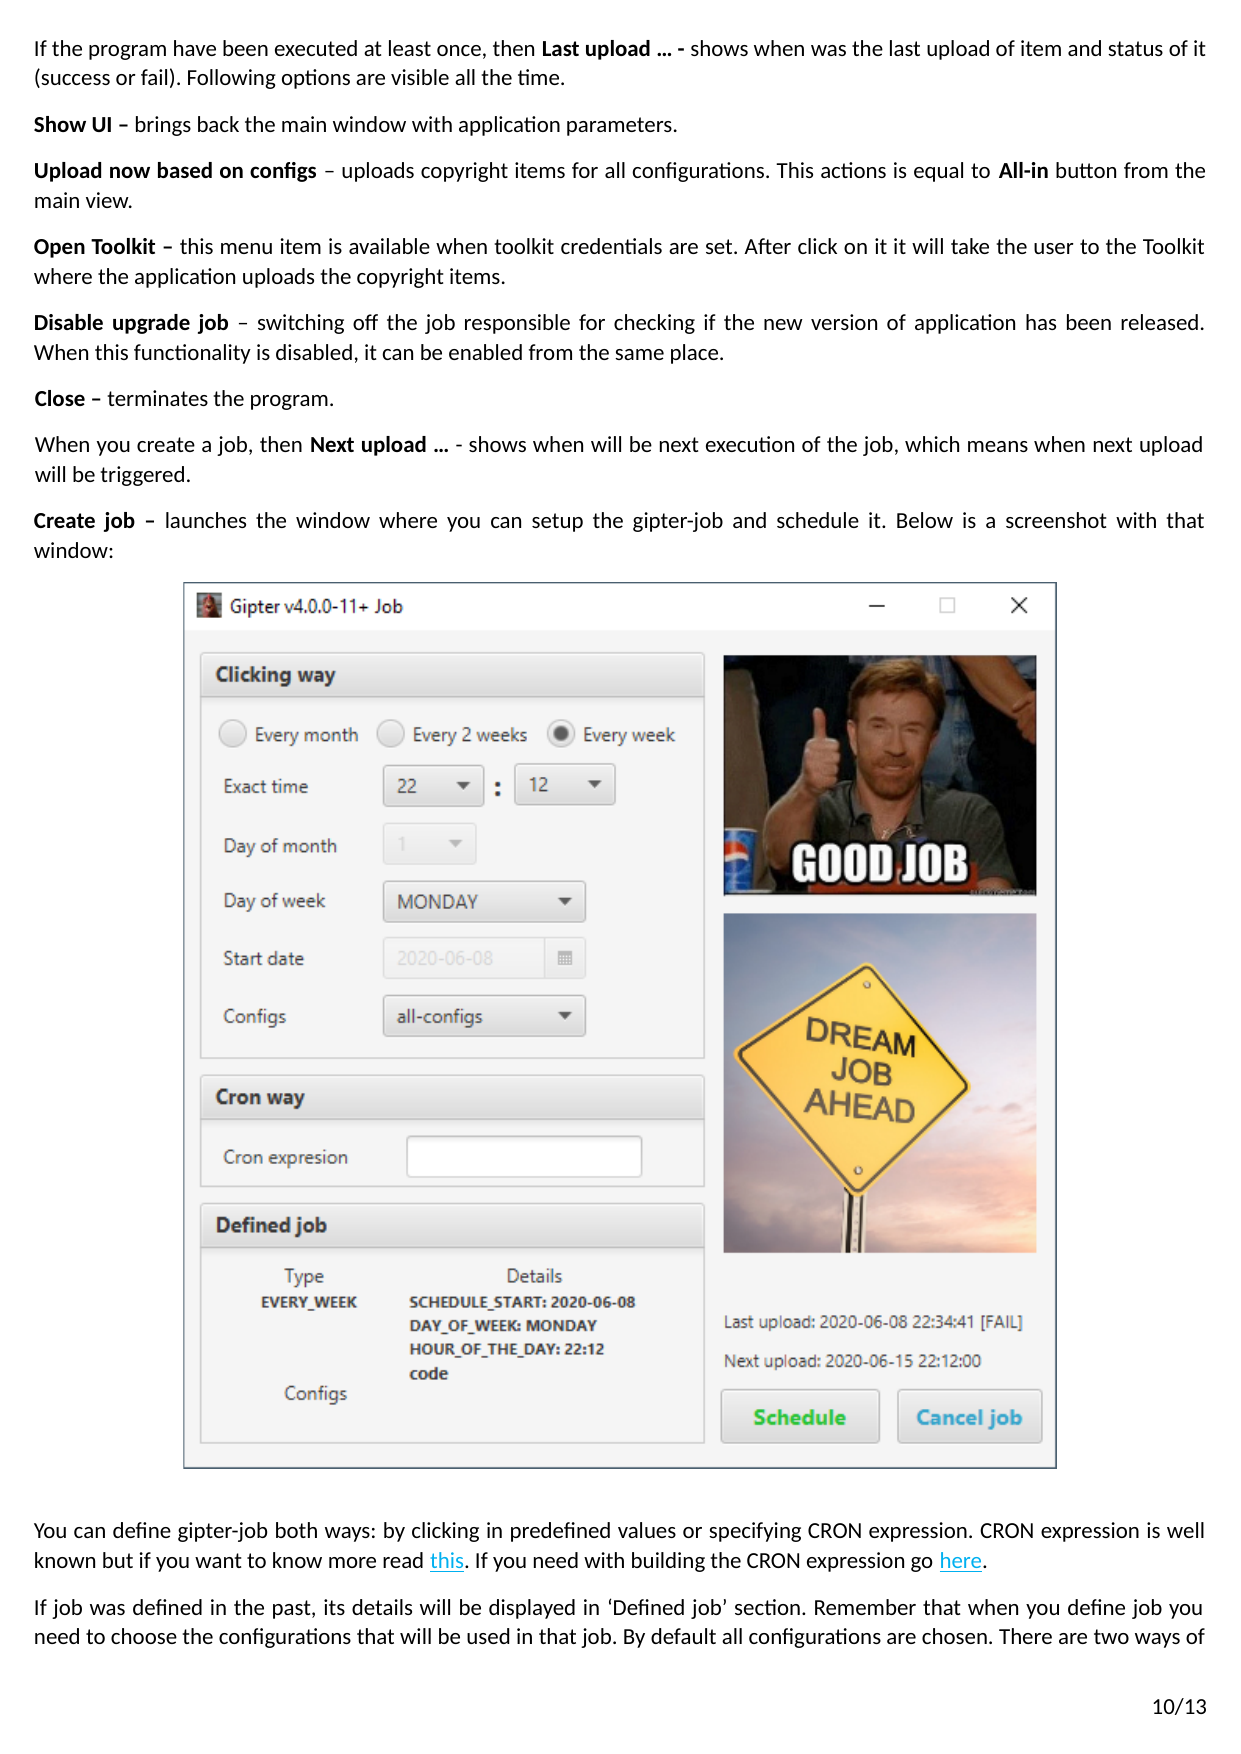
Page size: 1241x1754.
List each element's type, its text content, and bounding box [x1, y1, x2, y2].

text You can define gipter-job both ways: by clicking in predefined values or specifying CRON expression. CRON expression is well known but if you want to know more read this. If you need with building the CRON expression go here. [34, 1517, 1207, 1574]
text Create job – launches the window where you can setup the gipter-job and schedule it. Below is a screenshot with that window: [34, 507, 1207, 564]
text If job was defined in the past, its details will be displayed in ‘Defined job’ section. Remember that when you define job you need to choose the configurations that will be used in that job. By default all configurations are chosen. There are two ways of [34, 1593, 1207, 1650]
text If the program have been executed at least once, then Last upload … - shows when was the last upload of item and status of it (success or fail). Following options are visible all the time. [34, 34, 1207, 91]
text Close – terminates the program. [34, 384, 1206, 412]
text Upload now based on configs – uploads copyright items for all configurations. This actions is equal to All-in button from the main view. [34, 156, 1207, 214]
text Open Toolkit – this menu item is available when toolkit credentials are set. After click on it it will take the user to the Toolkit where the application uploads the copyright items. [34, 232, 1207, 290]
picture [183, 582, 1057, 1469]
text When you create a job, then Next upload … - shows when will be next execution of the job, which means when next upload will be triggered. [34, 431, 1206, 488]
text Show UI – brings back the main window with application parameters. [34, 110, 1207, 138]
text Disable upgrade job – switching off the job responsible for checking if the new version of application has been released. When this functionality is disabled, it can be enabled from the same place. [34, 308, 1207, 366]
